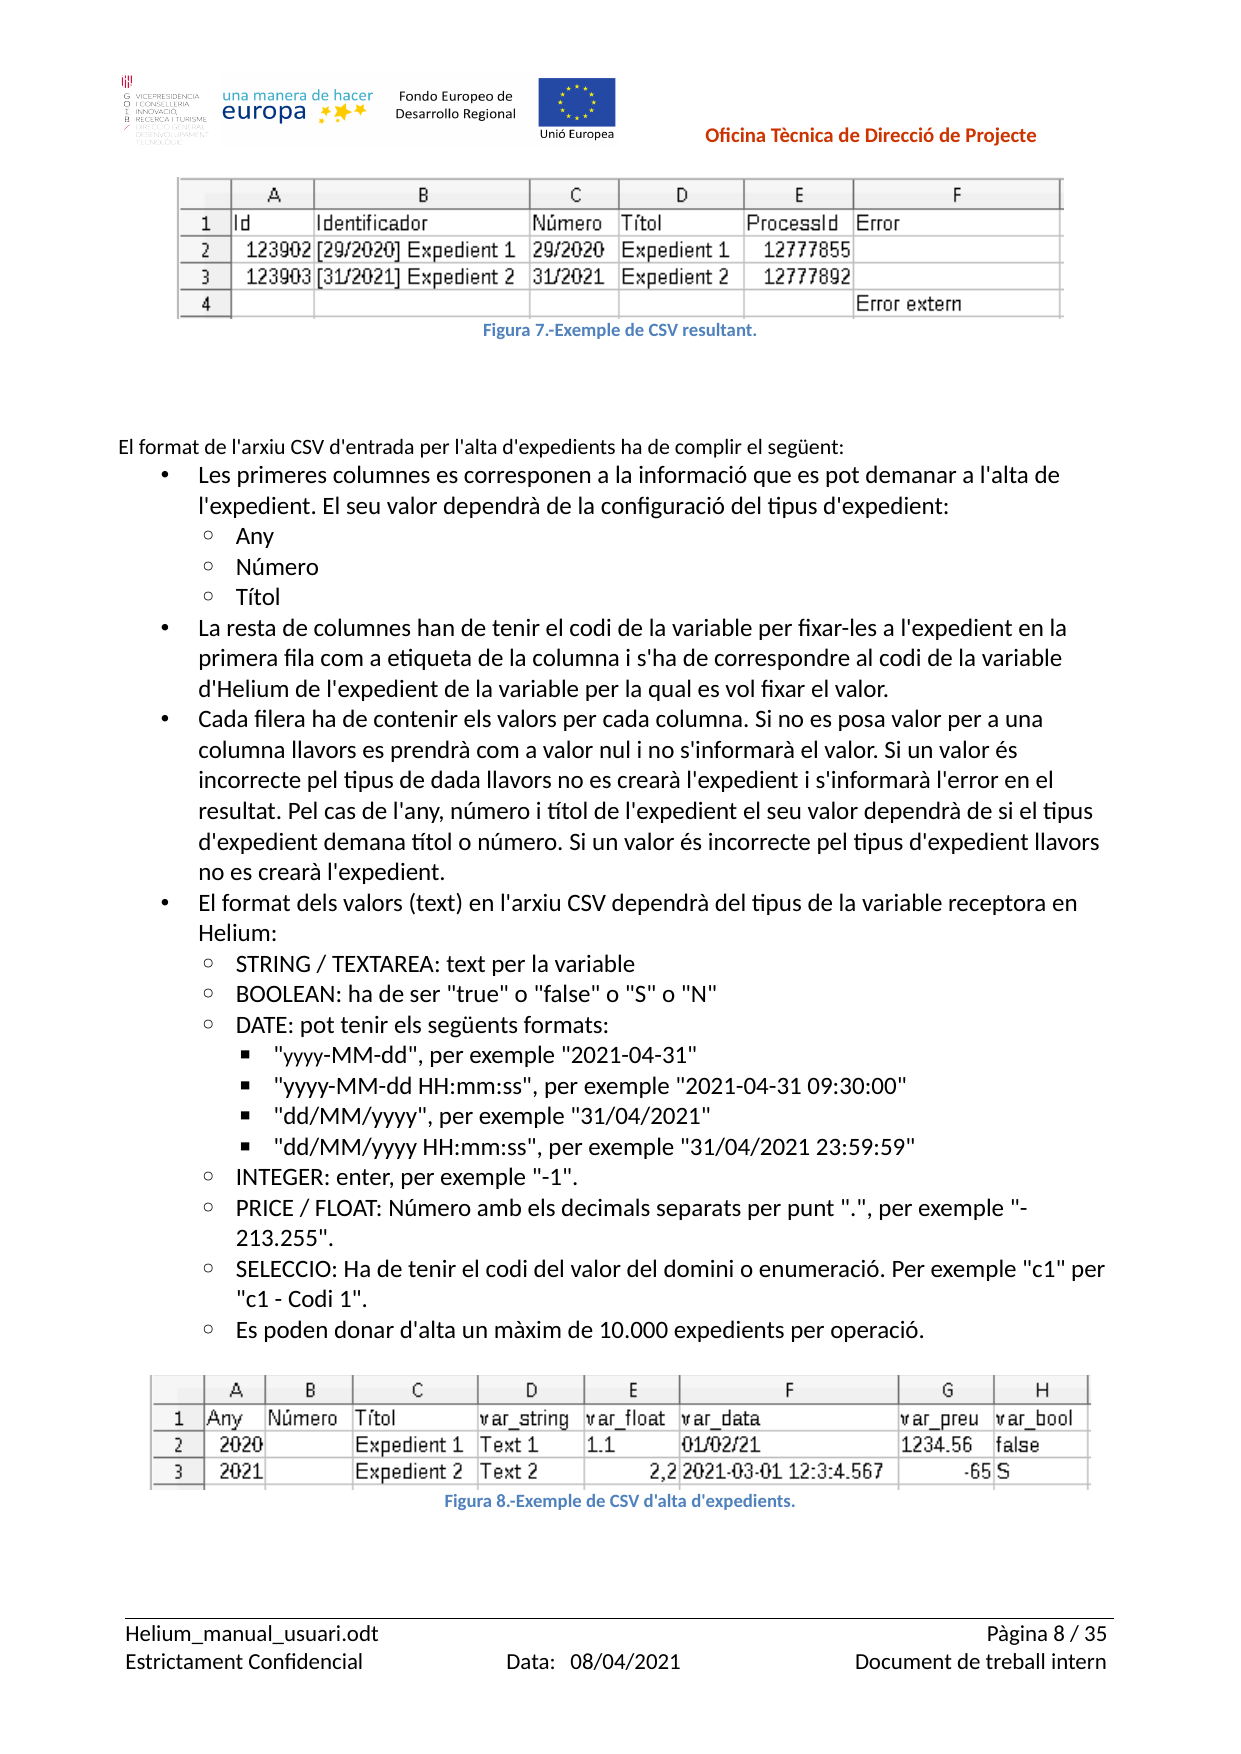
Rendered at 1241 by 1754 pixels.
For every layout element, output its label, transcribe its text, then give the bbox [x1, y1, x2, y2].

list Les primeres columnes es corresponen a la informació que es pot demanar a l'alta de l'expedient. El seu valor dependrà de la configuració del tipus d'expedient: [161, 459, 1122, 521]
list DATE: pot tenir els següents formats: [198, 1009, 1122, 1039]
picture [219, 73, 621, 147]
picture [149, 1375, 1092, 1490]
list "yyyy-MM-dd", per exemple "2021-04-31" [236, 1039, 1122, 1070]
list La resta de columnes han de tenir el codi de la variable per fixar-les a l'expedient en la primera fila com a etiqueta de la columna i s'ha de correspondre al codi de la variable d'Helium de l'expedient de la variable per la qual es vol fixar el valor. [161, 612, 1122, 704]
list "dd/MM/yyyy HH:mm:ss", per exemple "31/04/2021 23:59:59" [236, 1131, 1122, 1161]
list BOOLEAN: ha de ser "true" o "false" o "S" o "N" [198, 978, 1122, 1009]
list INTEGER: enter, per exemple "-1". [198, 1161, 1122, 1192]
list Títol [198, 582, 1122, 612]
list SELECCIO: Ha de tenir el codi del valor del domini o enumeració. Per exemple "c1" per "c1 - Codi 1". [198, 1253, 1122, 1314]
text Figura 7.-Exemple de CSV resultant. [118, 319, 1122, 341]
picture [176, 177, 1064, 319]
list El format dels valors (text) en l'arxiu CSV dependrà del tipus de la variable receptora en Helium: [161, 887, 1122, 948]
list PRICE / FLOAT: Número amb els decimals separats per punt ".", per exemple "-213.255". [198, 1192, 1122, 1253]
text Figura 8.-Exemple de CSV d'alta d'expedients. [118, 1490, 1122, 1513]
list Cada filera ha de contenir els valors per cada columna. Si no es posa valor per a una columna llavors es prendrà com a valor nul i no s'informarà el valor. Si un valor és incorrecte pel tipus de dada llavors no es crearà l'expedient i s'informarà l'error en el resultat. Pel cas de l'any, número i títol de l'expedient el seu valor dependrà de si el tipus d'expedient demana títol o número. Si un valor és incorrecte pel tipus d'expedient llavors no es crearà l'expedient. [161, 704, 1122, 887]
list Número [198, 551, 1122, 582]
picture [118, 73, 213, 147]
text El format de l'arxiu CSV d'entrada per l'alta d'expedients ha de complir el següent: [118, 433, 1122, 459]
list STRING / TEXTAREA: text per la variable [198, 948, 1122, 978]
list Es poden donar d'alta un màxim de 10.000 expedients per operació. [198, 1314, 1122, 1344]
list "dd/MM/yyyy", per exemple "31/04/2021" [236, 1100, 1122, 1131]
list Any [198, 521, 1122, 551]
list "yyyy-MM-dd HH:mm:ss", per exemple "2021-04-31 09:30:00" [236, 1070, 1122, 1100]
